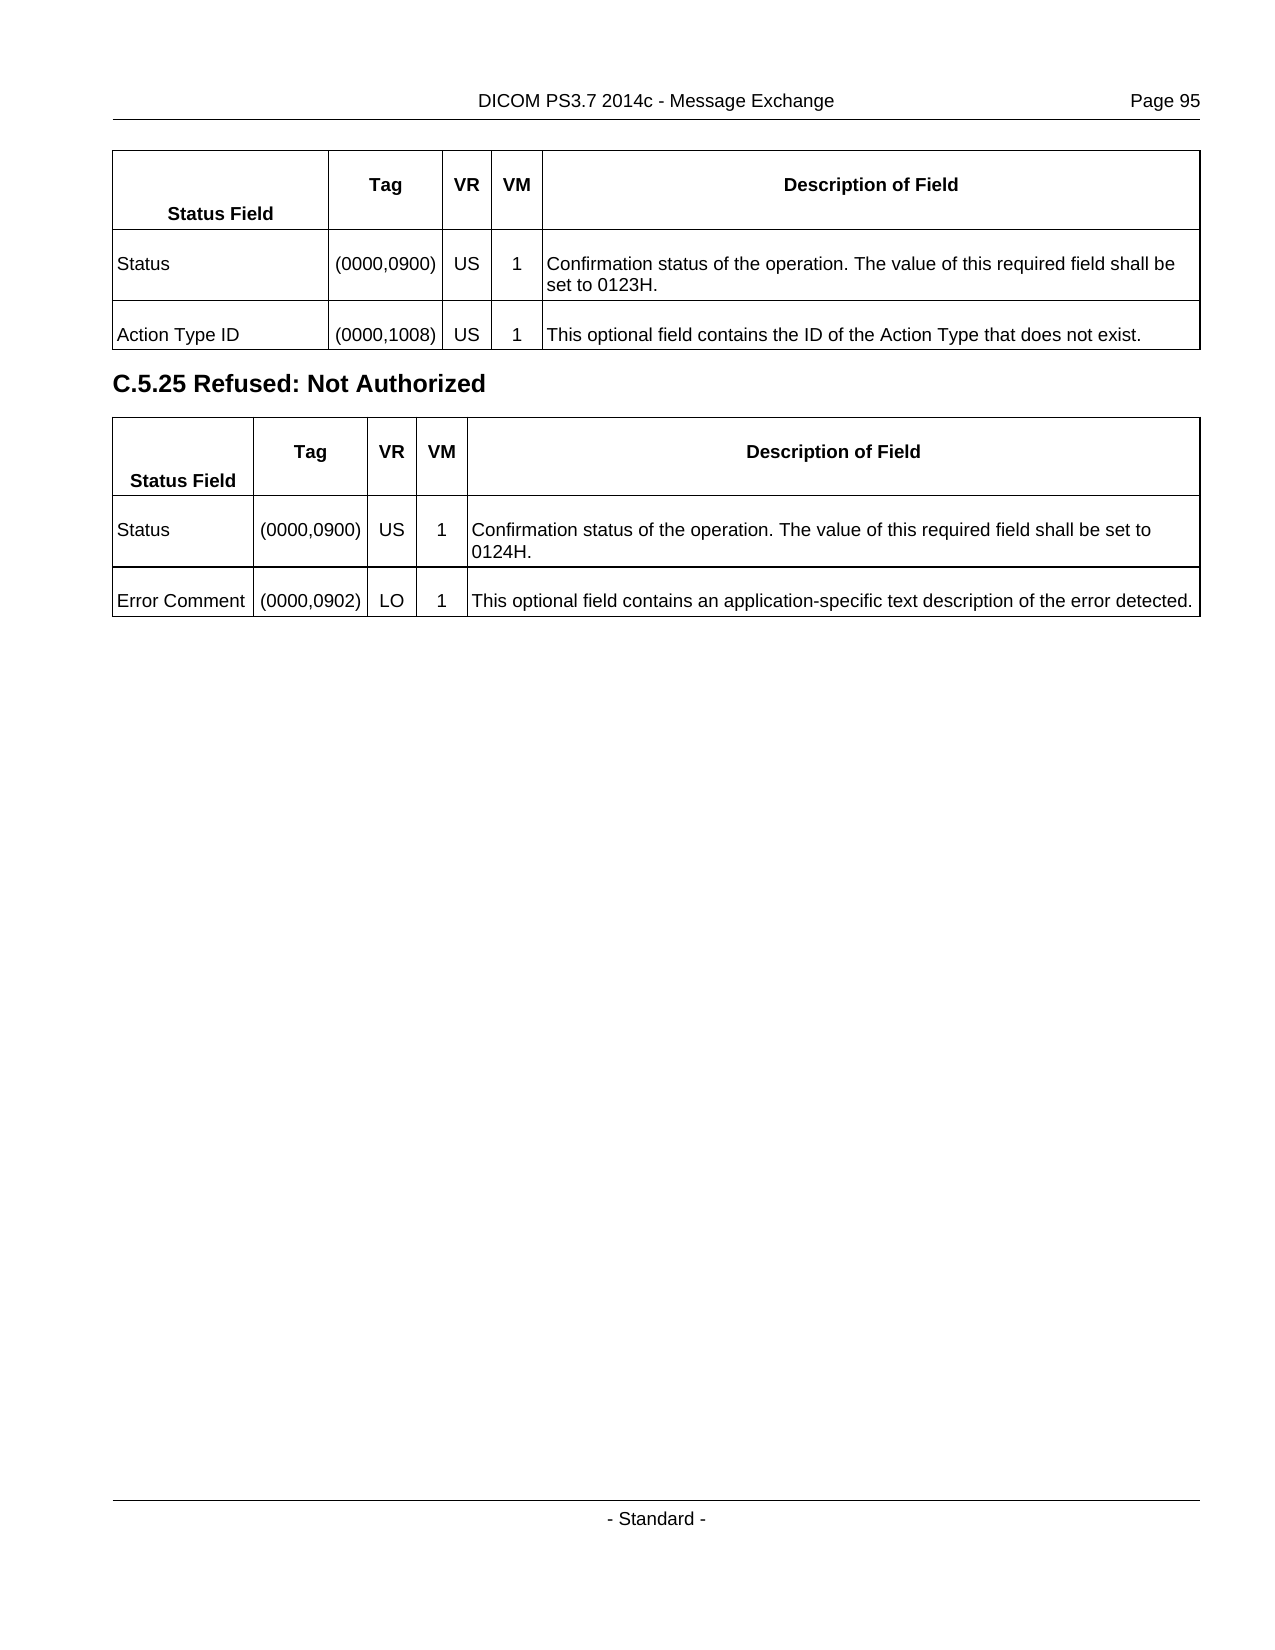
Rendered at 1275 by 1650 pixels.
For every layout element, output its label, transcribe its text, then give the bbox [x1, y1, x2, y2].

table_header Tag [254, 418, 367, 495]
table_cell Error Comment [113, 568, 253, 616]
table_cell Confirmation status of the operation. The value of this required field shall be set to 0123H. [543, 230, 1199, 300]
table_header Status Field [113, 151, 328, 228]
table_cell 1 [492, 230, 542, 300]
table_cell Confirmation status of the operation. The value of this required field shall be set to 0124H. [468, 496, 1199, 566]
table_header Description of Field [468, 418, 1199, 495]
table_header Description of Field [543, 151, 1199, 228]
table_cell Action Type ID [113, 301, 328, 349]
table_cell This optional field contains an application-specific text description of the error detected. [468, 568, 1199, 616]
table_cell (0000,0900) [254, 496, 367, 566]
table_cell (0000,0900) [329, 230, 442, 300]
table_cell (0000,1008) [329, 301, 442, 349]
table_header VR [368, 418, 416, 495]
table_cell Status [113, 496, 253, 566]
table_cell This optional field contains the ID of the Action Type that does not exist. [543, 301, 1199, 349]
table_cell LO [368, 568, 416, 616]
table_header Status Field [113, 418, 253, 495]
table_cell US [368, 496, 416, 566]
table_cell 1 [417, 568, 467, 616]
table_header Tag [329, 151, 442, 228]
table_header VR [443, 151, 491, 228]
table_cell US [443, 230, 491, 300]
table_header VM [492, 151, 542, 228]
table_cell US [443, 301, 491, 349]
table_header VM [417, 418, 467, 495]
table_cell (0000,0902) [254, 568, 367, 616]
text C.5.25 Refused: Not Authorized [112, 369, 1200, 398]
table_cell 1 [492, 301, 542, 349]
table_cell 1 [417, 496, 467, 566]
table_cell Status [113, 230, 328, 300]
